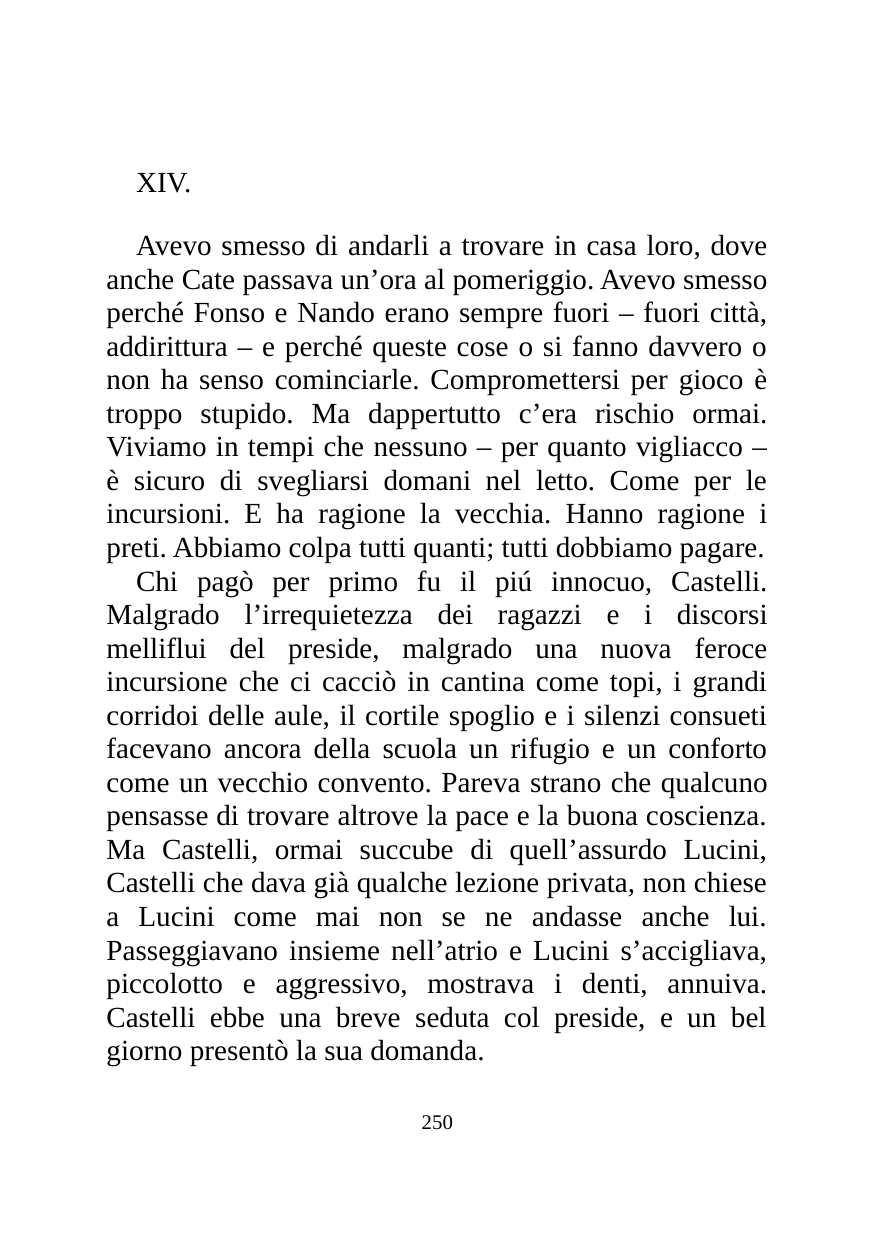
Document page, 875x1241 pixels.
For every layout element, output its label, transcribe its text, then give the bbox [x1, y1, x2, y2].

subtitle XIV. [136, 165, 768, 199]
text Chi pagò per primo fu il piú innocuo, Castelli. Malgrado l’irrequietezza dei ragazzi e i discorsi melliflui del preside, malgrado una nuova feroce incursione che ci cacciò in cantina come topi, i grandi corridoi delle aule, il cortile spoglio e i silenzi consueti facevano ancora della scuola un rifugio e un conforto come un vecchio convento. Pareva strano che qualcuno pensasse di trovare altrove la pace e la buona coscienza. Ma Castelli, ormai succube di quell’assurdo Lucini, Castelli che dava già qualche lezione privata, non chiese a Lucini come mai non se ne andasse anche lui. Passeggiavano insieme nell’atrio e Lucini s’accigliava, piccolotto e aggressivo, mostrava i denti, annuiva. Castelli ebbe una breve seduta col preside, e un bel giorno presentò la sua domanda. [106, 564, 768, 1067]
text Avevo smesso di andarli a trovare in casa loro, dove anche Cate passava un’ora al pomeriggio. Avevo smesso perché Fonso e Nando erano sempre fuori – fuori città, addirittura – e perché queste cose o si fanno davvero o non ha senso cominciarle. Compromettersi per gioco è troppo stupido. Ma dappertutto c’era rischio ormai. Viviamo in tempi che nessuno – per quanto vigliacco – è sicuro di svegliarsi domani nel letto. Come per le incursioni. E ha ragione la vecchia. Hanno ragione i preti. Abbiamo colpa tutti quanti; tutti dobbiamo pagare. [106, 228, 768, 564]
